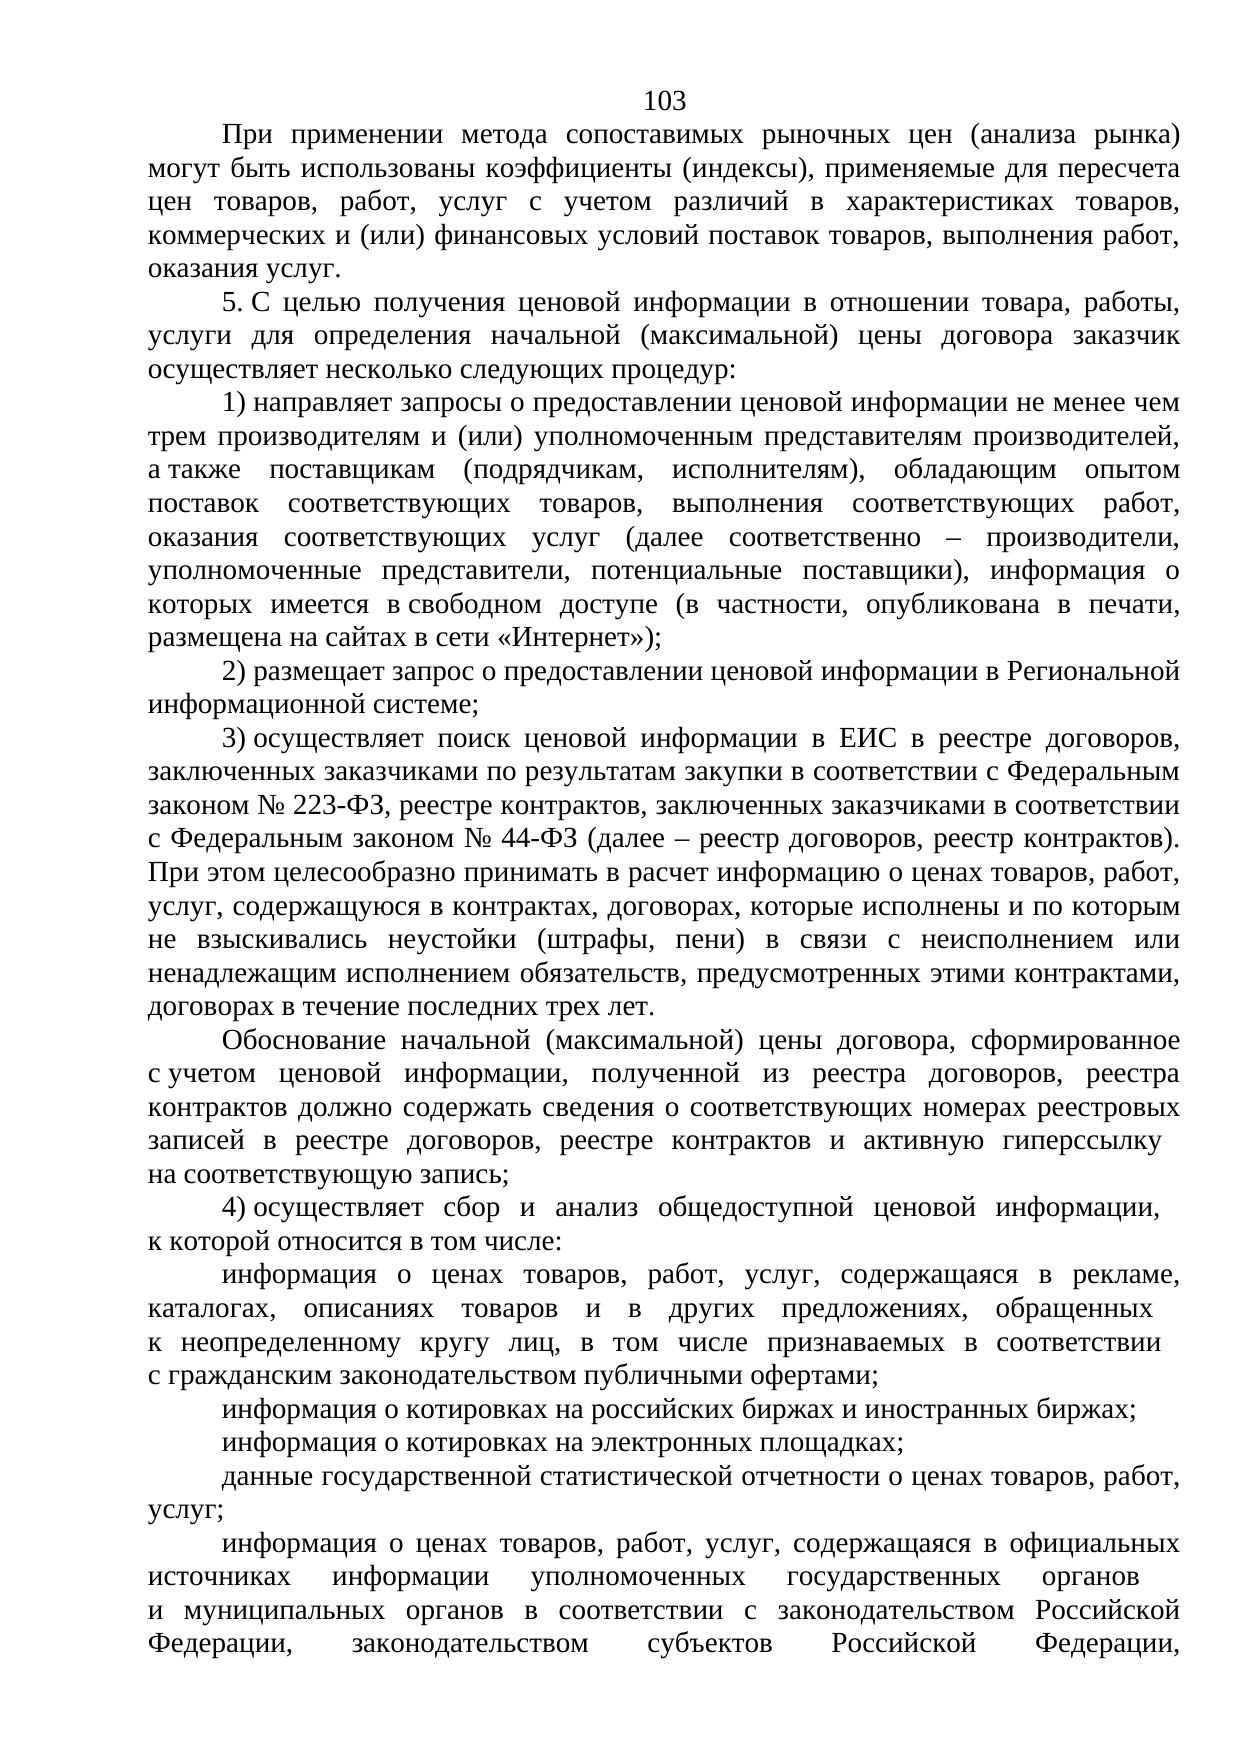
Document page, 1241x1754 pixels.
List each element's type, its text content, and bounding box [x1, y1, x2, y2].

text 3) осуществляет поиск ценовой информации в ЕИС в реестре договоров, заключенных заказчиками по результатам закупки в соответствии с Федеральным законом № 223-ФЗ, реестре контрактов, заключенных заказчиками в соответствии с Федеральным законом № 44-ФЗ (далее – реестр договоров, реестр контрактов). При этом целесообразно принимать в расчет информацию о ценах товаров, работ, услуг, содержащуюся в контрактах, договорах, которые исполнены и по которым не взыскивались неустойки (штрафы, пени) в связи с неисполнением или ненадлежащим исполнением обязательств, предусмотренных этими контрактами, договорах в течение последних трех лет. [148, 720, 1181, 1022]
text При применении метода сопоставимых рыночных цен (анализа рынка) могут быть использованы коэффициенты (индексы), применяемые для пересчета цен товаров, работ, услуг с учетом различий в характеристиках товаров, коммерческих и (или) финансовых условий поставок товаров, выполнения работ, оказания услуг. [148, 116, 1181, 284]
text Обоснование начальной (максимальной) цены договора, сформированное с учетом ценовой информации, полученной из реестра договоров, реестра контрактов должно содержать сведения о соответствующих номерах реестровых записей в реестре договоров, реестре контрактов и активную гиперссылку на соответствующую запись; [148, 1022, 1181, 1189]
text 1) направляет запросы о предоставлении ценовой информации не менее чем трем производителям и (или) уполномоченным представителям производителей, а также поставщикам (подрядчикам, исполнителям), обладающим опытом поставок соответствующих товаров, выполнения соответствующих работ, оказания соответствующих услуг (далее соответственно – производители, уполномоченные представители, потенциальные поставщики), информация о которых имеется в свободном доступе (в частности, опубликована в печати, размещена на сайтах в сети «Интернет»); [148, 384, 1181, 653]
text 2) размещает запрос о предоставлении ценовой информации в Региональной информационной системе; [148, 653, 1181, 720]
text информация о котировках на российских биржах и иностранных биржах; [148, 1391, 1181, 1424]
text 5. С целью получения ценовой информации в отношении товара, работы, услуги для определения начальной (максимальной) цены договора заказчик осуществляет несколько следующих процедур: [148, 284, 1181, 384]
text данные государственной статистической отчетности о ценах товаров, работ, услуг; [148, 1458, 1181, 1525]
text информация о ценах товаров, работ, услуг, содержащаяся в официальных источниках информации уполномоченных государственных органов и муниципальных органов в соответствии с законодательством Российской Федерации, законодательством субъектов Российской Федерации, [148, 1525, 1181, 1659]
text 4) осуществляет сбор и анализ общедоступной ценовой информации, к которой относится в том числе: [148, 1189, 1181, 1257]
text информация о котировках на электронных площадках; [148, 1424, 1181, 1458]
text информация о ценах товаров, работ, услуг, содержащаяся в рекламе, каталогах, описаниях товаров и в других предложениях, обращенных к неопределенному кругу лиц, в том числе признаваемых в соответствии с гражданским законодательством публичными офертами; [148, 1257, 1181, 1391]
